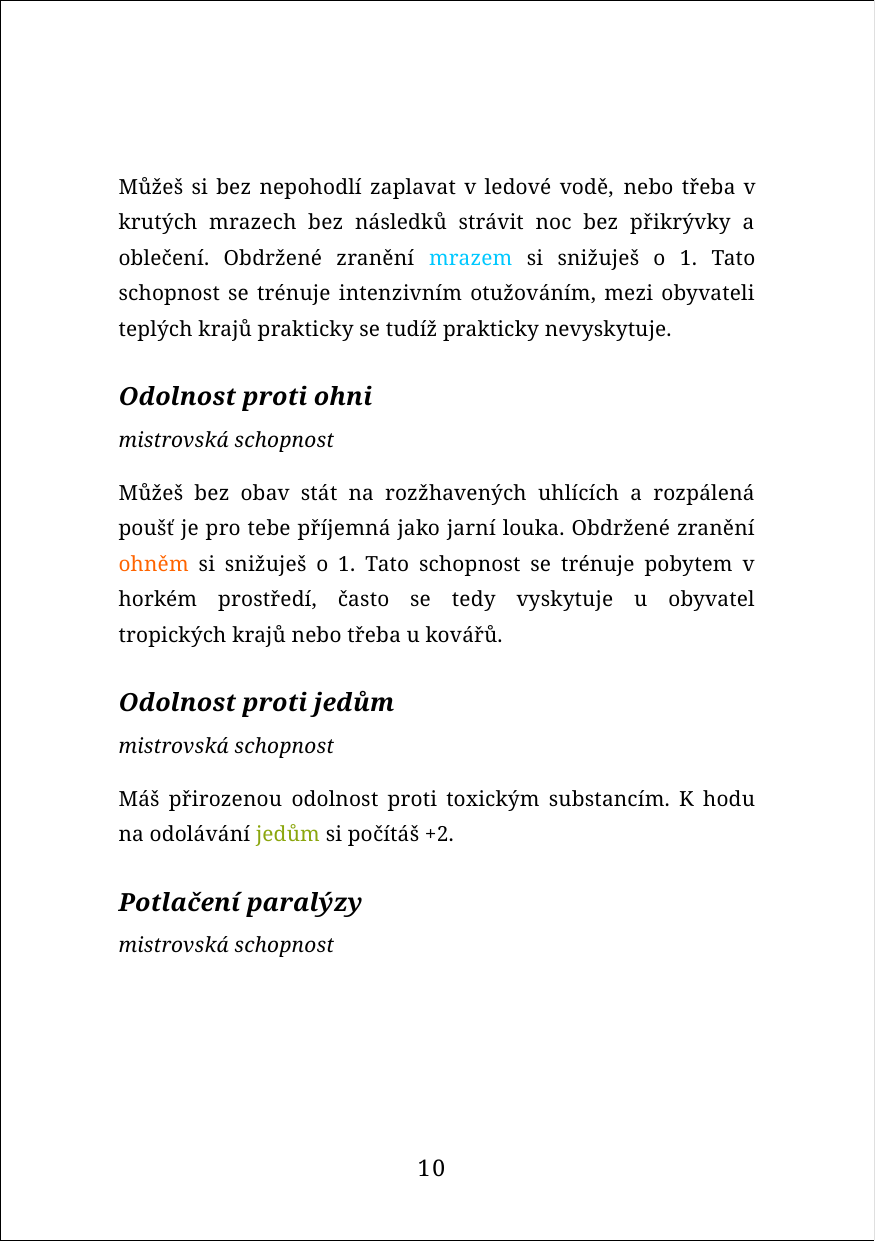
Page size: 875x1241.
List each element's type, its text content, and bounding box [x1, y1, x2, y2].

text Máš přirozenou odolnost proti toxickým substancím. K hodu na odolávání jedům si počítáš +2. [118, 784, 756, 848]
text Můžeš si bez nepohodlí zaplavat v ledové vodě, nebo třeba v krutých mrazech bez následků strávit noc bez přikrývky a oblečení. Obdržené zranění mrazem si snižuješ o 1. Tato schopnost se trénuje intenzivním otužováním, mezi obyvateli teplých krajů prakticky se tudíž prakticky nevyskytuje. [118, 172, 756, 342]
subtitle Odolnost proti jedům [118, 685, 756, 719]
text mistrovská schopnost [118, 731, 756, 759]
subtitle Potlačení paralýzy [118, 884, 756, 919]
text Můžeš bez obav stát na rozžhavených uhlících a rozpálená poušť je pro tebe příjemná jako jarní louka. Obdržené zranění ohněm si snižuješ o 1. Tato schopnost se trénuje pobytem v horkém prostředí, často se tedy vyskytuje u obyvatel tropických krajů nebo třeba u kovářů. [118, 478, 756, 648]
text mistrovská schopnost [118, 930, 756, 959]
subtitle Odolnost proti ohni [118, 379, 756, 413]
text mistrovská schopnost [118, 425, 756, 453]
